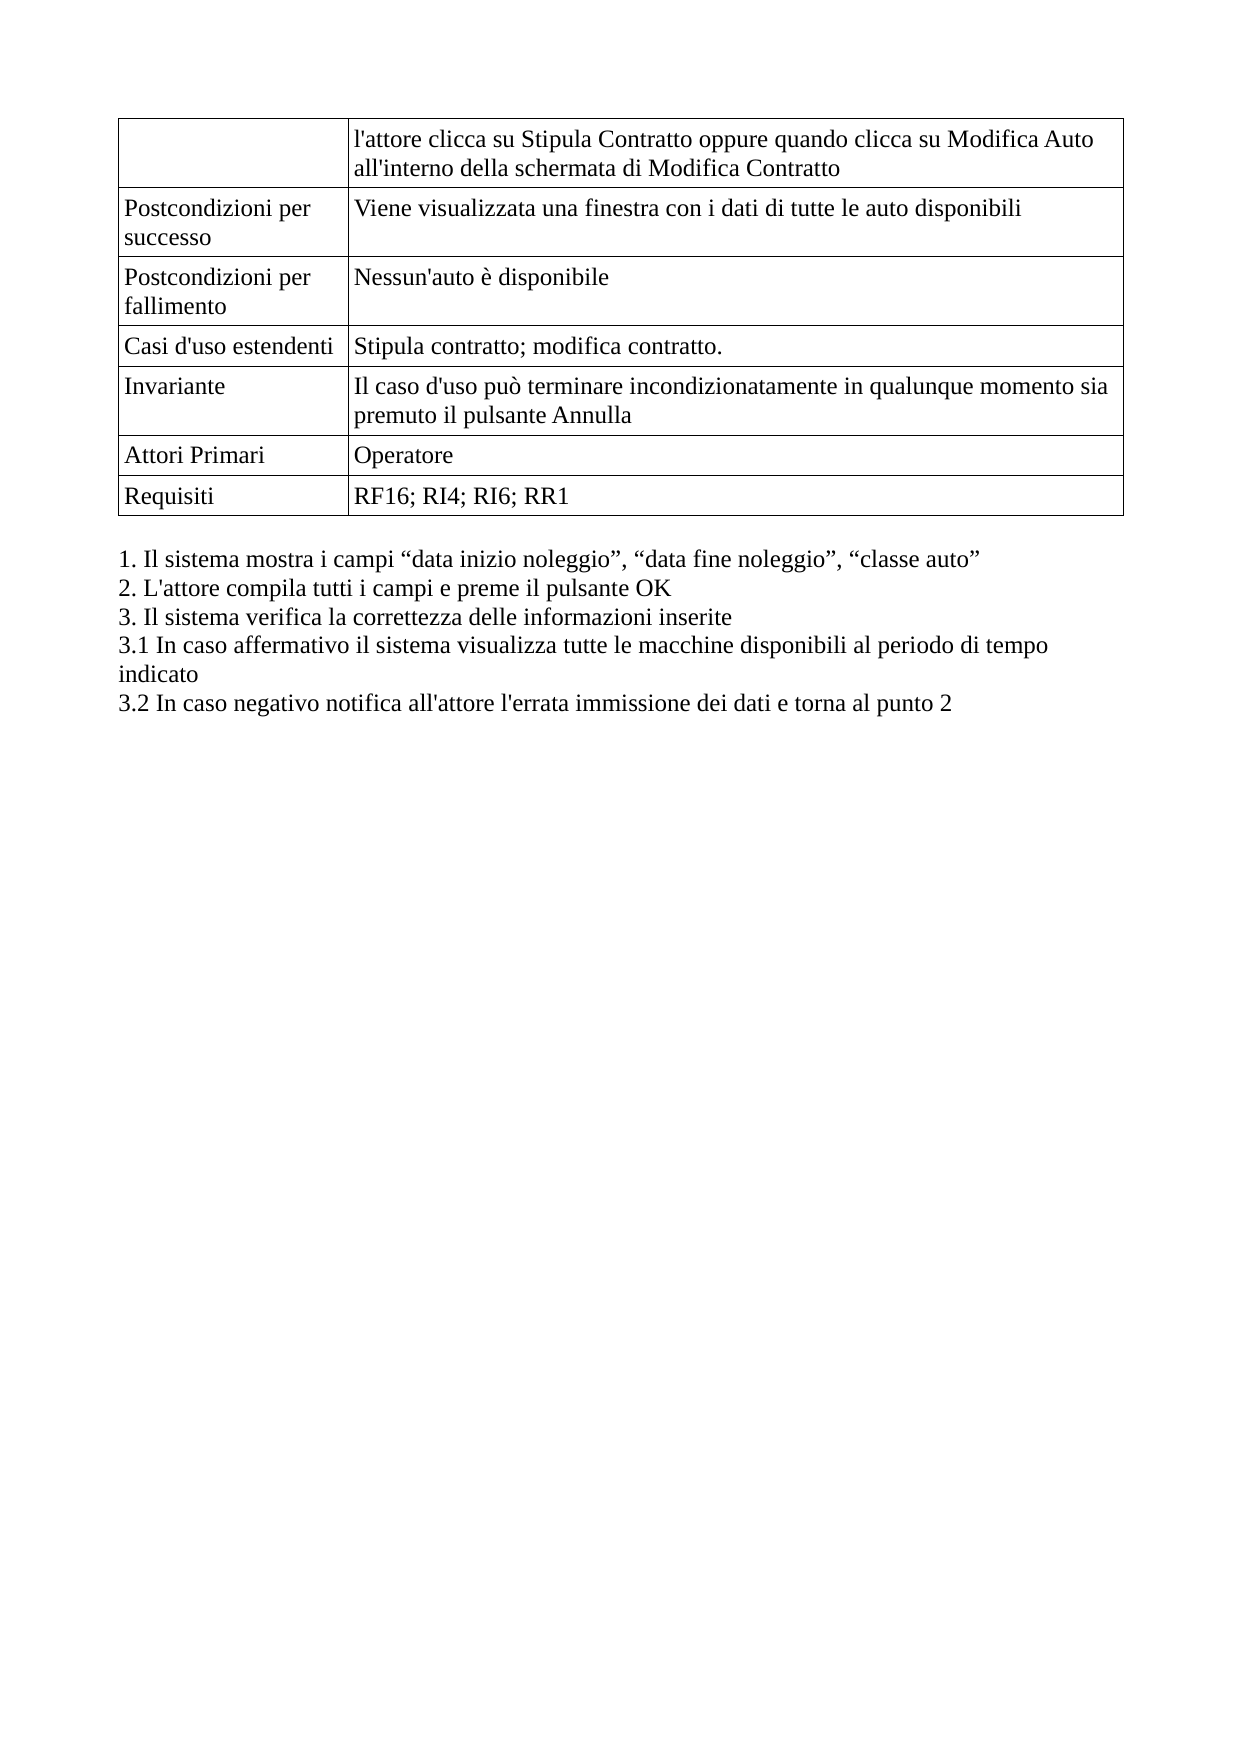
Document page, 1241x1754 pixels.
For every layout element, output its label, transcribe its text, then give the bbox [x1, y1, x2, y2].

table_cell l'attore clicca su Stipula Contratto oppure quando clicca su Modifica Auto all'interno della schermata di Modifica Contratto [349, 119, 1123, 187]
table_cell Attori Primari [119, 436, 348, 475]
table_cell RF16; RI4; RI6; RR1 [349, 476, 1123, 515]
text 2. L'attore compila tutti i campi e preme il pulsante OK [118, 573, 1122, 602]
table_cell Nessun'auto è disponibile [349, 257, 1123, 325]
table_cell Postcondizioni per fallimento [119, 257, 348, 325]
table_cell Operatore [349, 436, 1123, 475]
table_cell Il caso d'uso può terminare incondizionatamente in qualunque momento sia premuto il pulsante Annulla [349, 367, 1123, 435]
text 3. Il sistema verifica la correttezza delle informazioni inserite [118, 602, 1122, 630]
text 3.2 In caso negativo notifica all'attore l'errata immissione dei dati e torna al punto 2 [118, 688, 1122, 717]
text 1. Il sistema mostra i campi “data inizio noleggio”, “data fine noleggio”, “classe auto” [118, 544, 1122, 573]
table_cell [119, 119, 348, 187]
table_cell Casi d'uso estendenti [119, 326, 348, 366]
text 3.1 In caso affermativo il sistema visualizza tutte le macchine disponibili al periodo di tempo indicato [118, 630, 1122, 688]
table_cell Stipula contratto; modifica contratto. [349, 326, 1123, 366]
table_cell Postcondizioni per successo [119, 188, 348, 256]
table_cell Invariante [119, 367, 348, 435]
table_cell Requisiti [119, 476, 348, 515]
table_cell Viene visualizzata una finestra con i dati di tutte le auto disponibili [349, 188, 1123, 256]
